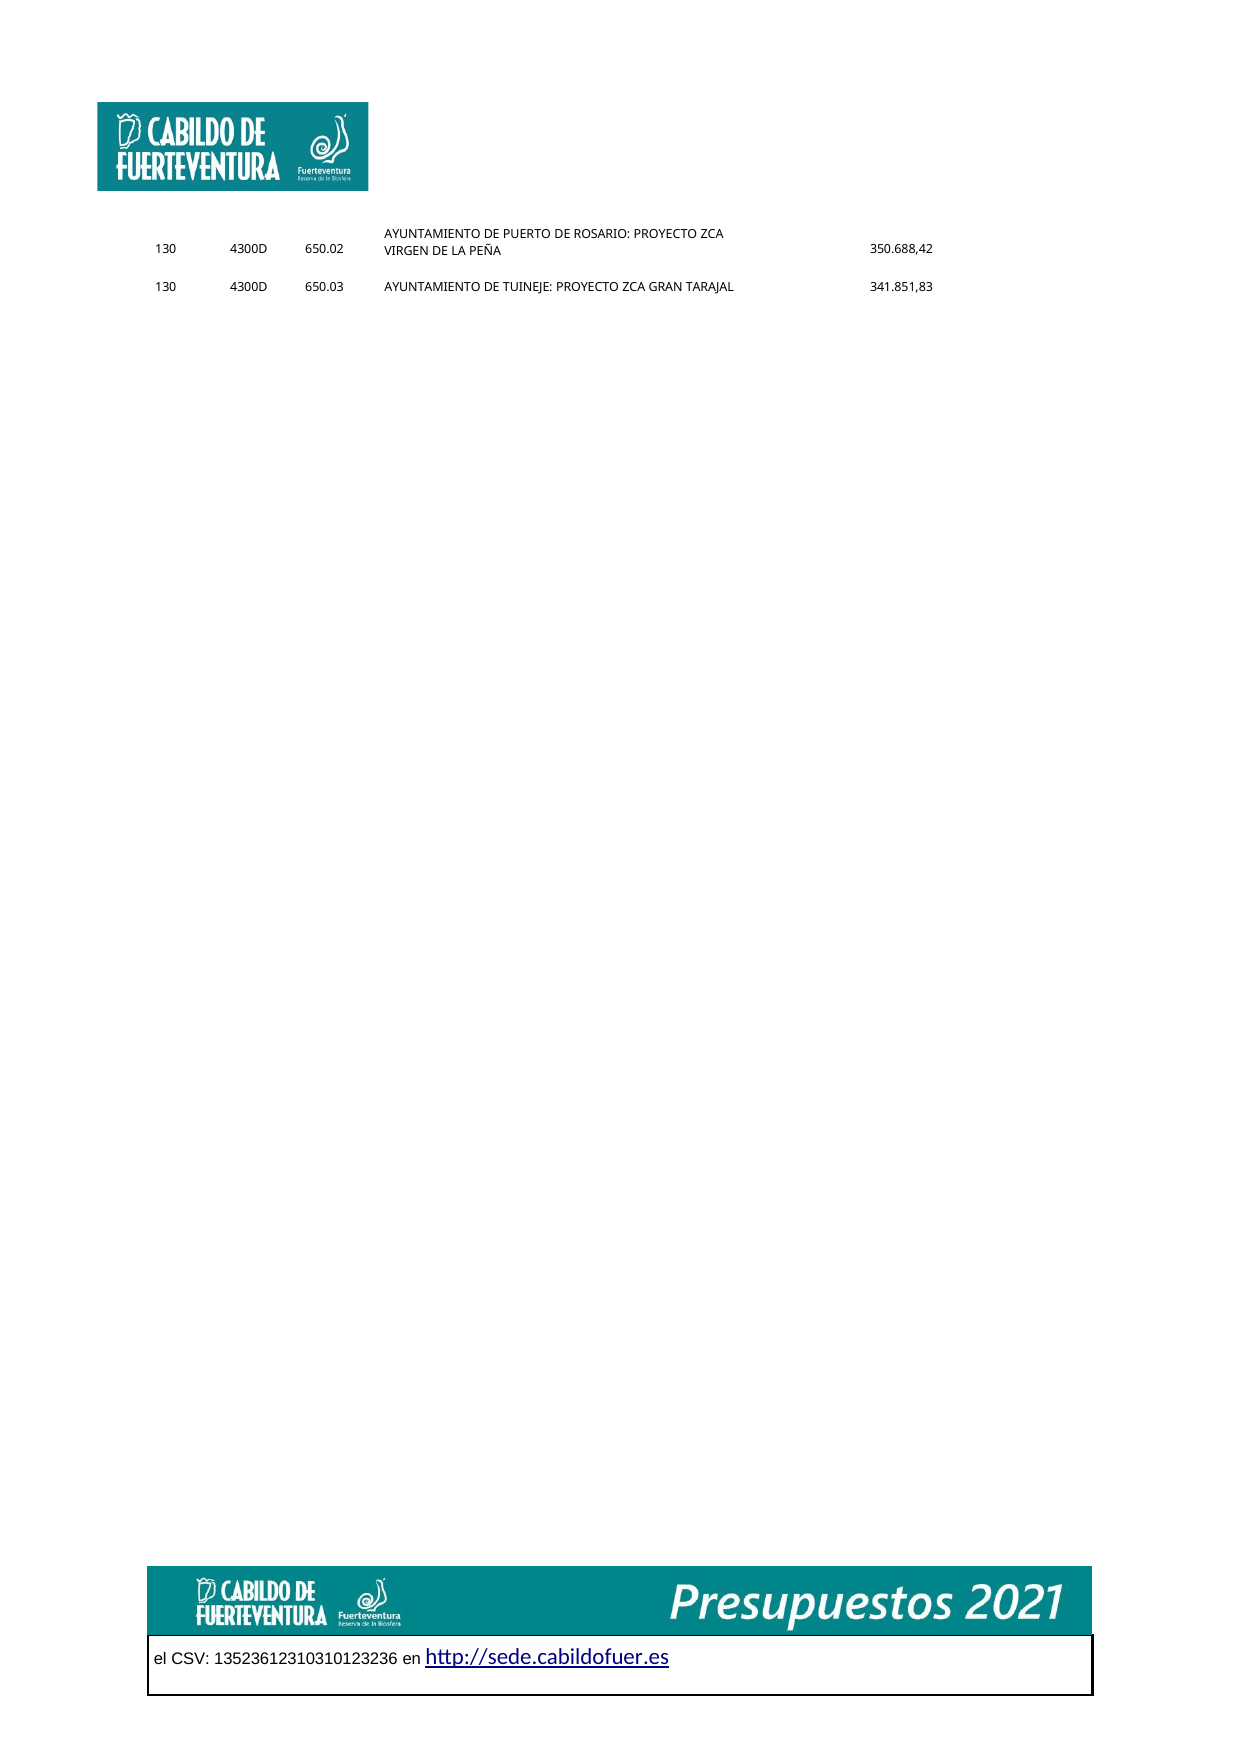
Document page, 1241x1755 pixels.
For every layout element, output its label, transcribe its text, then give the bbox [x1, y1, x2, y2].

table_cell 650.03 [288, 268, 367, 301]
table_cell 4300D [204, 219, 288, 268]
table_cell 341.851,83 [835, 268, 948, 301]
table_cell 350.688,42 [835, 219, 948, 268]
table_cell 650.02 [288, 219, 367, 268]
table_cell 130 [149, 219, 204, 268]
table_cell AYUNTAMIENTO DE TUINEJE: PROYECTO ZCA GRAN TARAJAL [367, 268, 835, 301]
table_cell AYUNTAMIENTO DE PUERTO DE ROSARIO: PROYECTO ZCA VIRGEN DE LA PEÑA [367, 219, 835, 268]
table_cell 4300D [204, 268, 288, 301]
table_cell 130 [149, 268, 204, 301]
